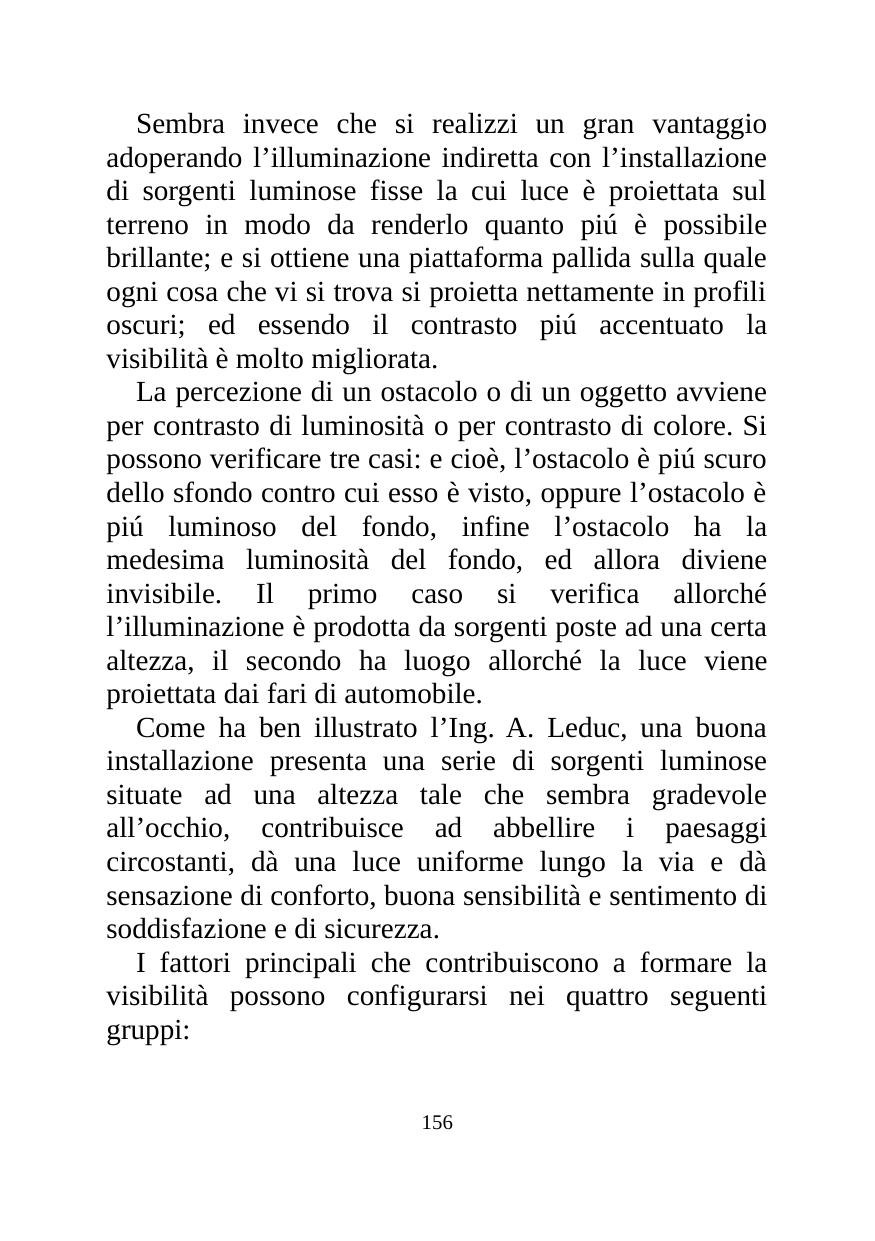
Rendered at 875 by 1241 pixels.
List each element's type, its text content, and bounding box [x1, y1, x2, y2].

text La percezione di un ostacolo o di un oggetto avviene per contrasto di luminosità o per contrasto di colore. Si possono verificare tre casi: e cioè, l’ostacolo è piú scuro dello sfondo contro cui esso è visto, oppure l’ostacolo è piú luminoso del fondo, infine l’ostacolo ha la medesima luminosità del fondo, ed allora diviene invisibile. Il primo caso si verifica allorché l’illuminazione è prodotta da sorgenti poste ad una certa altezza, il secondo ha luogo allorché la luce viene proiettata dai fari di automobile. [106, 374, 768, 710]
text Come ha ben illustrato l’Ing. A. Leduc, una buona installazione presenta una serie di sorgenti luminose situate ad una altezza tale che sembra gradevole all’occhio, contribuisce ad abbellire i paesaggi circostanti, dà una luce uniforme lungo la via e dà sensazione di conforto, buona sensibilità e sentimento di soddisfazione e di sicurezza. [106, 710, 768, 945]
text Sembra invece che si realizzi un gran vantaggio adoperando l’illuminazione indiretta con l’installazione di sorgenti luminose fisse la cui luce è proiettata sul terreno in modo da renderlo quanto piú è possibile brillante; e si ottiene una piattaforma pallida sulla quale ogni cosa che vi si trova si proietta nettamente in profili oscuri; ed essendo il contrasto piú accentuato la visibilità è molto migliorata. [106, 106, 768, 374]
text I fattori principali che contribuiscono a formare la visibilità possono configurarsi nei quattro seguenti gruppi: [106, 945, 768, 1045]
